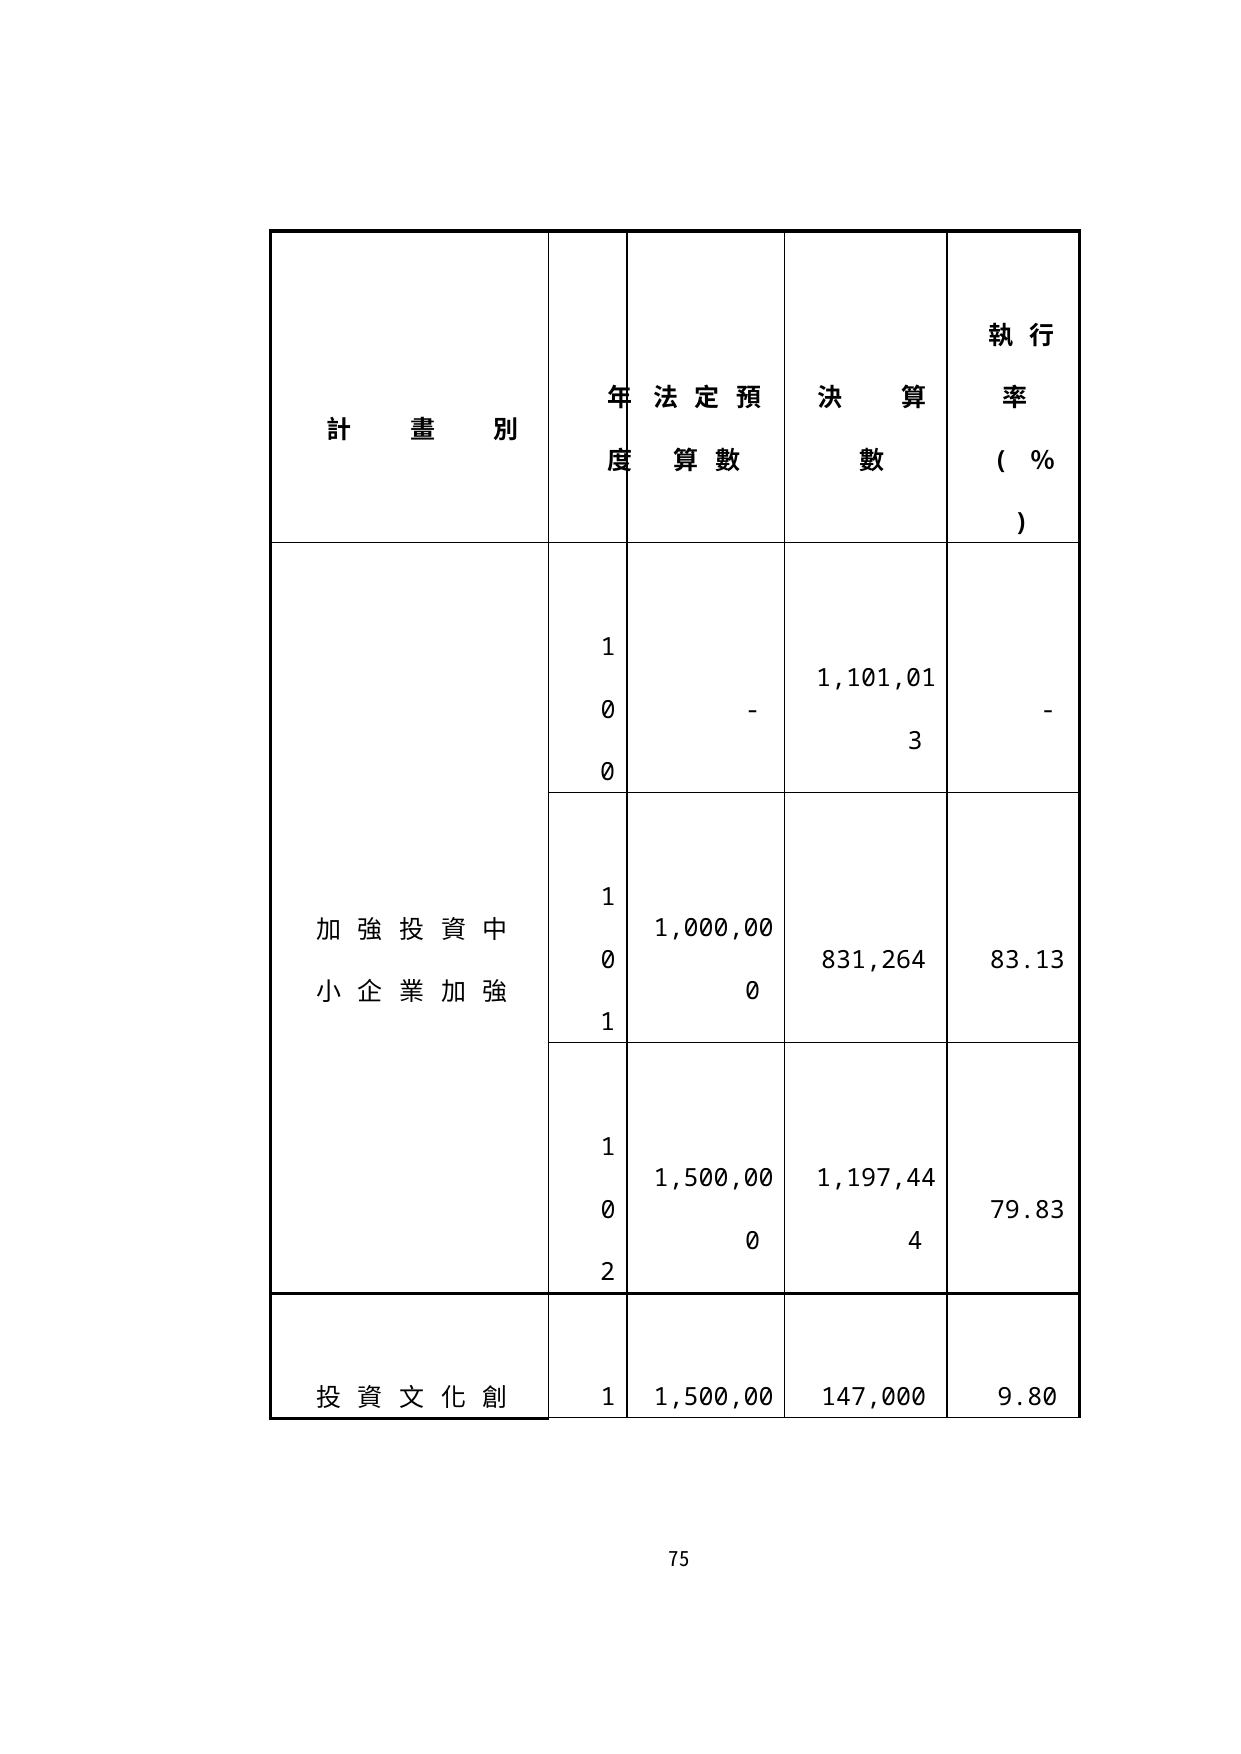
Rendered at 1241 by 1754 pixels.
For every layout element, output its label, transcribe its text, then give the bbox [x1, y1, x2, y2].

table_header 年度 [549, 233, 626, 542]
table_cell 102 [549, 1043, 626, 1292]
table_cell 831,264 [785, 793, 946, 1042]
table_header 法定預算數 [628, 233, 784, 542]
table_cell 1,500,00 [628, 1295, 784, 1417]
table_cell 100 [549, 543, 626, 792]
table_header 決 算 數 [785, 233, 946, 542]
table_header 執行率(％) [948, 233, 1078, 542]
table_cell 加強投資中小企業加強 [272, 543, 548, 1292]
table_cell - [628, 543, 784, 792]
table_cell 79.83 [948, 1043, 1078, 1292]
table_cell 1,000,000 [628, 793, 784, 1042]
table_header 計 畫 別 [272, 233, 548, 542]
table_cell - [948, 543, 1078, 792]
table_cell 1 [549, 1295, 626, 1417]
table_cell 1,197,444 [785, 1043, 946, 1292]
table_cell 9.80 [948, 1295, 1078, 1417]
table_cell 83.13 [948, 793, 1078, 1042]
table_cell 1,500,000 [628, 1043, 784, 1292]
table_cell 投資文化創 [272, 1295, 548, 1417]
table_cell 1,101,013 [785, 543, 946, 792]
table_cell 147,000 [785, 1295, 946, 1417]
table_cell 101 [549, 793, 626, 1042]
